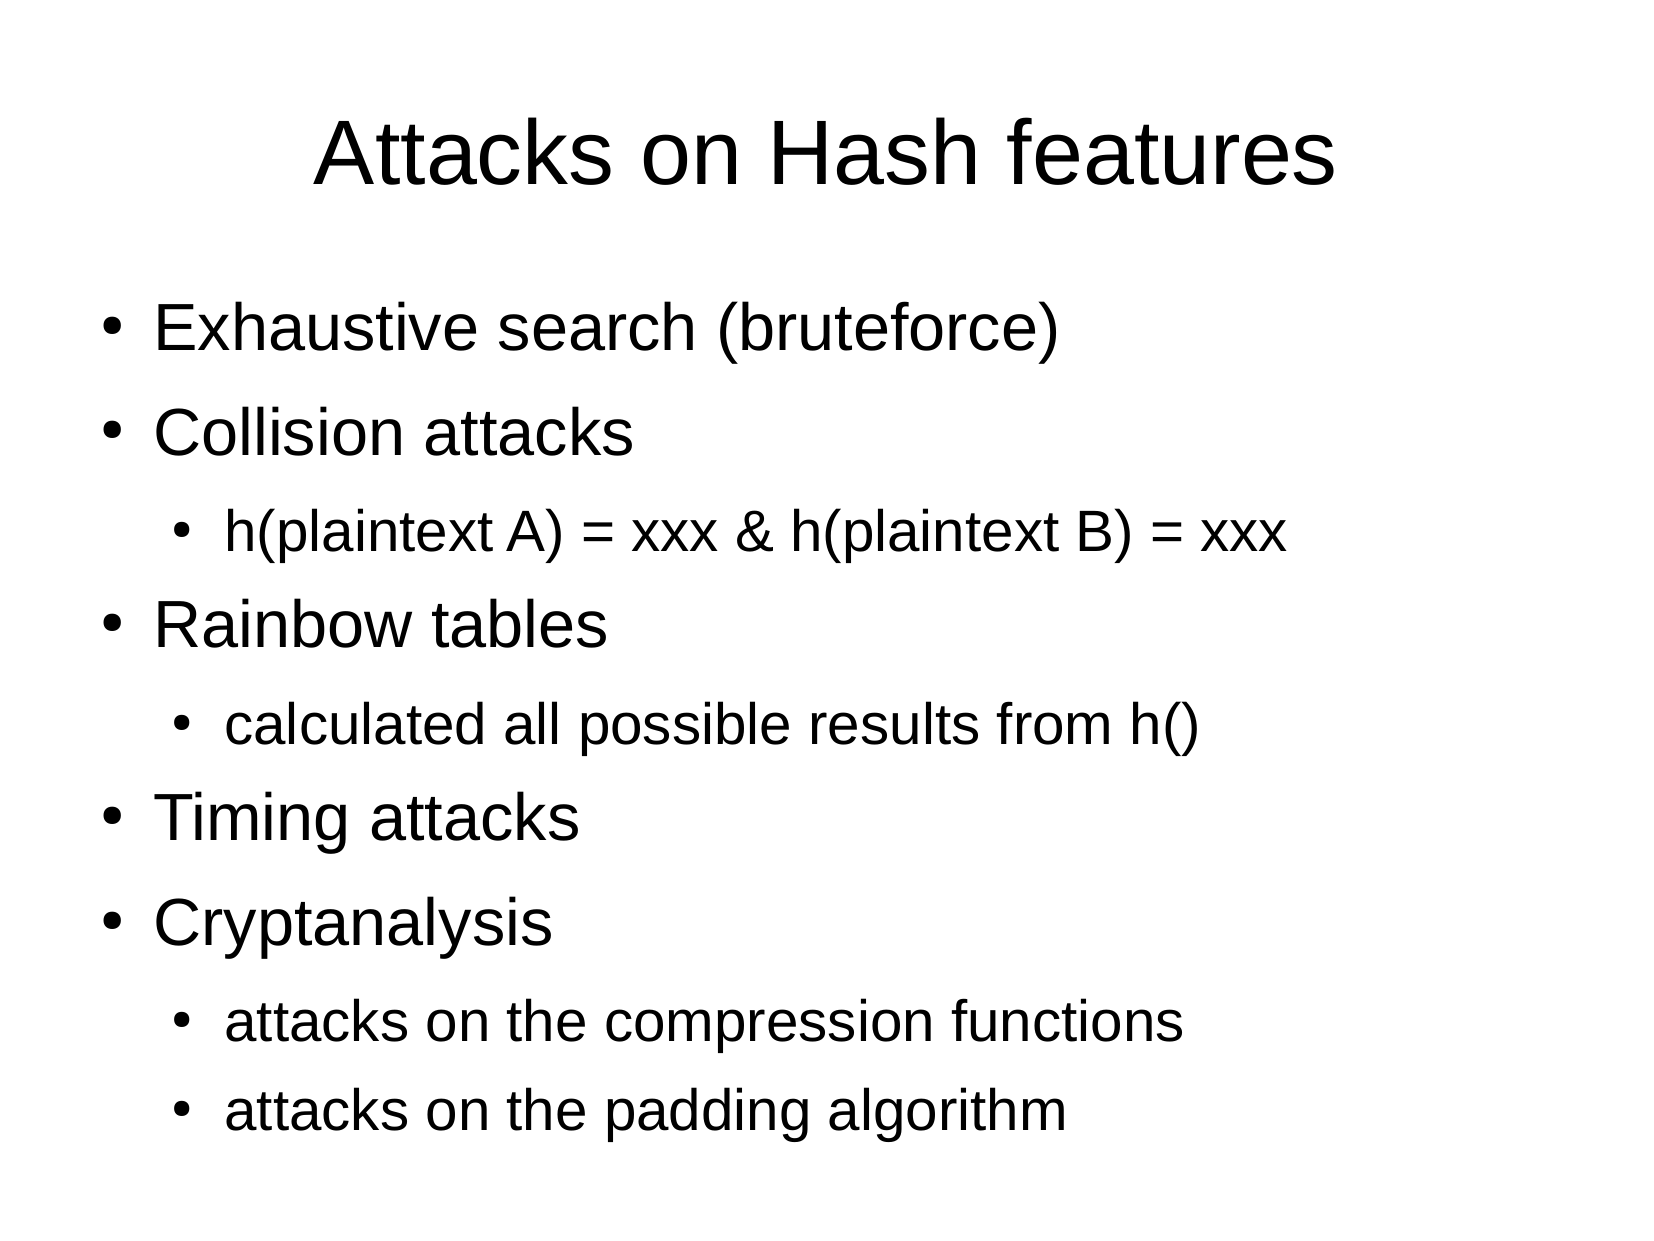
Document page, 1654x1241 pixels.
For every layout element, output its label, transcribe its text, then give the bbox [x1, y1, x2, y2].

list Exhaustive search (bruteforce) Collision attacks h(plaintext A) = xxx & h(plaintext B) = xxx Rainbow tables calculated all possible results from h() Timing attacks Cryptanalysis attacks on the compression functions attacks on the padding algorithm [82, 290, 1571, 1211]
title Attacks on Hash features [82, 56, 1571, 250]
